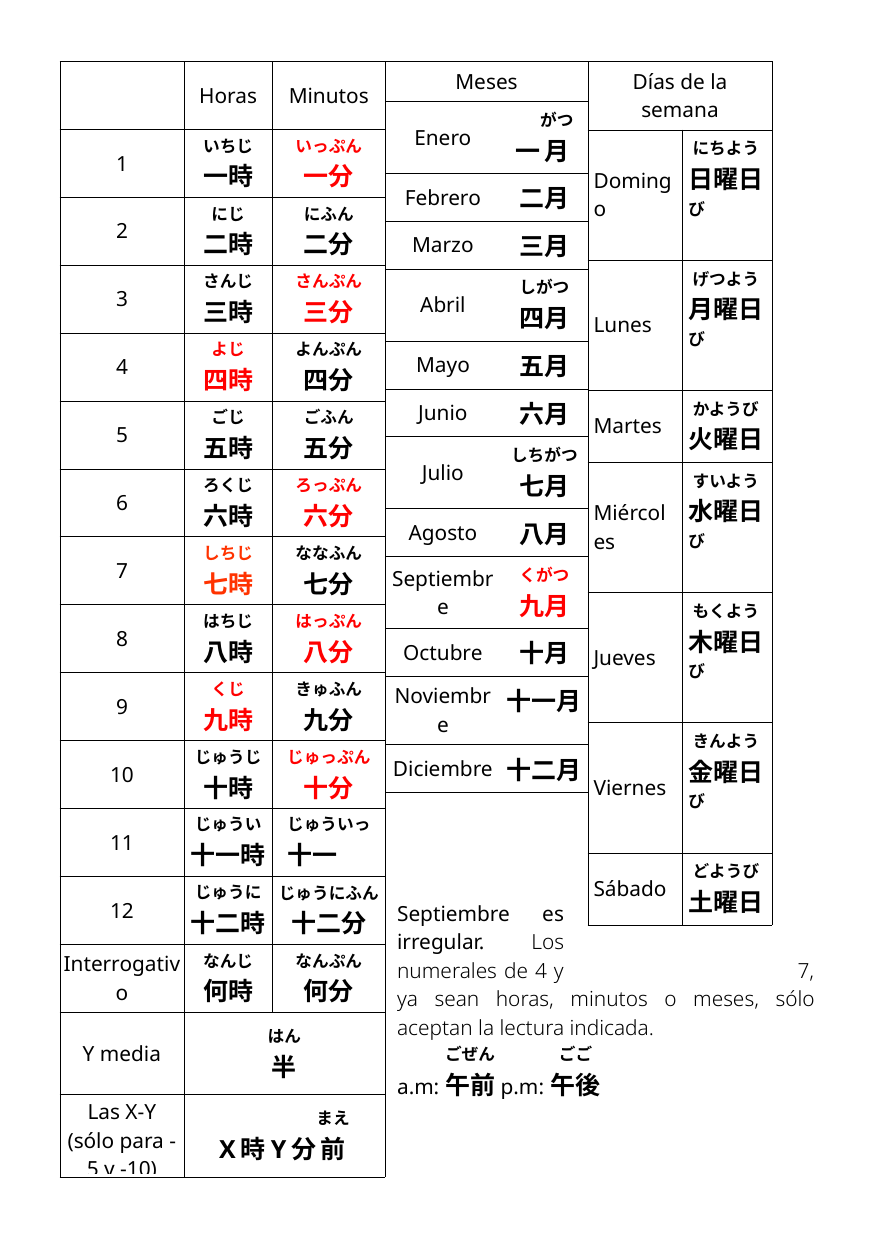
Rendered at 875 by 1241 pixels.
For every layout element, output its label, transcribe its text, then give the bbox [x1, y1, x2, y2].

table_cell Octubre [386, 629, 500, 676]
table_cell 四時よじ [185, 334, 272, 401]
table_header [61, 62, 184, 129]
table_cell 7 [61, 537, 184, 604]
table_cell 6 [61, 470, 184, 536]
table_header Días de la semana [589, 62, 772, 129]
table_cell 六月 [500, 390, 588, 436]
table_cell 八月 [500, 509, 588, 556]
table_cell 四月しがつ [500, 270, 588, 341]
table_cell Junio [386, 390, 500, 436]
table_cell 七分ななふん [273, 537, 385, 604]
table_cell 九時くじ [185, 673, 272, 740]
table_cell 十一月 [500, 677, 588, 744]
table_cell 半はん [185, 1013, 385, 1094]
table_cell 5 [61, 402, 184, 468]
table_cell 八時はちじ [185, 605, 272, 672]
table_cell 土曜日どようび [683, 854, 772, 924]
table_cell 水曜日すいようび [683, 463, 772, 592]
table_cell 六分ろっぷん [273, 470, 385, 536]
table_cell 9 [61, 673, 184, 740]
table_cell Julio [386, 437, 500, 508]
table_cell 三月 [500, 222, 588, 269]
table_header Minutos [273, 62, 385, 129]
table_cell 月曜日げつようび [683, 261, 772, 390]
table_cell 金曜日きんようび [683, 723, 772, 852]
table_cell Febrero [386, 174, 500, 221]
table_cell X時Y分前まえ [185, 1095, 385, 1177]
table_cell 三分さんぷん [273, 266, 385, 333]
table_cell Las X-Y (sólo para -5 y -10) [61, 1095, 184, 1177]
table_cell 日曜日にちようび [683, 131, 772, 260]
table_cell 一月がつ [500, 102, 588, 173]
table_cell 4 [61, 334, 184, 401]
table_cell Miércoles [589, 463, 682, 592]
table_cell 二時にじ [185, 198, 272, 265]
table_cell Y media [61, 1013, 184, 1094]
table_header Meses [386, 62, 588, 101]
table_cell 10 [61, 741, 184, 808]
table_cell 2 [61, 198, 184, 265]
table_cell 12 [61, 877, 184, 944]
table_cell 二月 [500, 174, 588, 221]
table_cell 十二月 [500, 745, 588, 792]
table_header Horas [185, 62, 272, 129]
table_cell Domingo [589, 131, 682, 260]
table_cell 九月くがつ [500, 557, 588, 628]
table_cell 一分いっぷん [273, 130, 385, 197]
table_cell 五月 [500, 342, 588, 388]
table_cell 十二分じゅうにふん [273, 877, 385, 944]
table_cell Viernes [589, 723, 682, 852]
table_cell 何分なんぷん [273, 945, 385, 1012]
table_cell 二分にふん [273, 198, 385, 265]
table_cell 十分じゅっぷん [273, 741, 385, 808]
table_cell 火曜日かようび [683, 391, 772, 462]
table_cell 8 [61, 605, 184, 672]
table_cell 四分よんぷん [273, 334, 385, 401]
table_cell Interrogativo [61, 945, 184, 1012]
table_cell 一時いちじ [185, 130, 272, 197]
table_cell 十時じゅうじ [185, 741, 272, 808]
table_cell Septiembre [386, 557, 500, 628]
table_cell Marzo [386, 222, 500, 269]
table_cell 1 [61, 130, 184, 197]
table_cell Agosto [386, 509, 500, 556]
table_cell Martes [589, 391, 682, 462]
table_cell 十一じゅういっ分ぷん [273, 809, 385, 876]
table_cell 三時さんじ [185, 266, 272, 333]
table_cell 木曜日もくようび [683, 593, 772, 722]
table_cell Enero [386, 102, 500, 173]
table_cell Diciembre [386, 745, 500, 792]
table_cell 十二時じゅうにじ [185, 877, 272, 944]
table_cell 3 [61, 266, 184, 333]
table_cell 五分ごふん [273, 402, 385, 468]
table_cell Noviembre [386, 677, 500, 744]
table_cell 七時しちじ [185, 537, 272, 604]
table_cell Mayo [386, 342, 500, 388]
table_cell 十一時じゅういちじ [185, 809, 272, 876]
table_cell 八分はっぷん [273, 605, 385, 672]
text Septiembre es irregular. Los numerales de 4 y 7, ya sean horas, minutos o meses, sólo aceptan la lectura indicada. [386, 529, 815, 1041]
table_cell 九分きゅふん [273, 673, 385, 740]
table_cell 七月しちがつ [500, 437, 588, 508]
table_cell Jueves [589, 593, 682, 722]
table_cell 十月 [500, 629, 588, 676]
table_cell Abril [386, 270, 500, 341]
table_cell 何時なんじ [185, 945, 272, 1012]
table_cell 五時ごじ [185, 402, 272, 468]
table_cell 11 [61, 809, 184, 876]
table_cell 六時ろくじ [185, 470, 272, 536]
text a.m: 午前ごぜん p.m: 午後ごご [386, 1041, 815, 1102]
table_cell Lunes [589, 261, 682, 390]
table_cell Sábado [589, 854, 682, 924]
